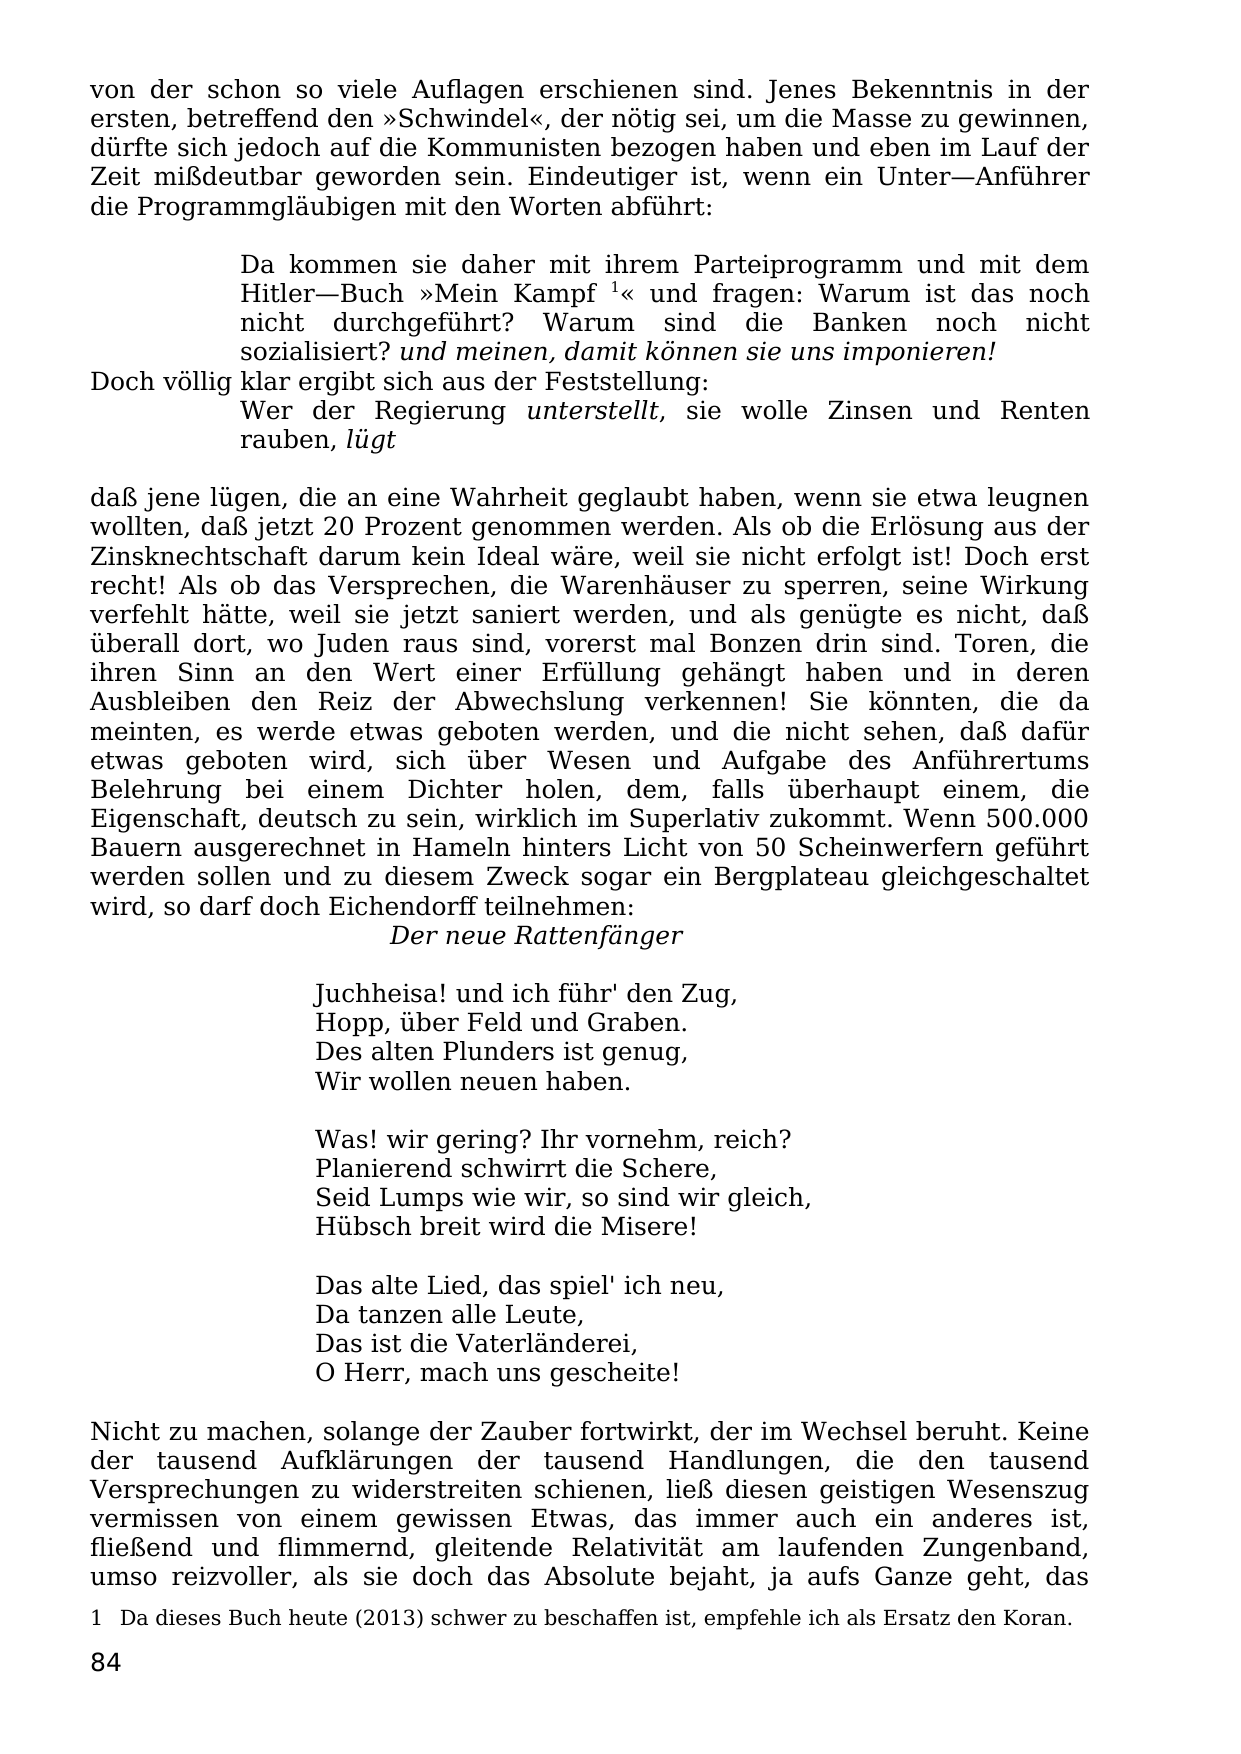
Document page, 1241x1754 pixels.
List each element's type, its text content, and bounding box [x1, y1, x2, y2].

text Wer der Regierung unterstellt, sie wolle Zinsen und Renten rauben, lügt [240, 396, 1091, 454]
text Nicht zu machen, solange der Zauber fortwirkt, der im Wechsel beruht. Keine der tausend Aufklärungen der tausend Handlungen, die den tausend Versprechungen zu widerstreiten schienen, ließ diesen geistigen Wesenszug vermissen von einem gewissen Etwas, das immer auch ein anderes ist, fließend und flimmernd, gleitende Relativität am laufenden Zungenband, umso reizvoller, als sie doch das Absolute bejaht, ja aufs Ganze geht, das [90, 1417, 1091, 1592]
text Der neue Rattenfänger [315, 921, 1091, 950]
text Seid Lumps wie wir, so sind wir gleich, [315, 1183, 1091, 1212]
text Des alten Plunders ist genug, [315, 1037, 1091, 1067]
text Das ist die Vaterländerei, [315, 1329, 1091, 1358]
text Doch völlig klar ergibt sich aus der Feststellung: [90, 367, 1091, 396]
text O Herr, mach uns gescheite! [315, 1358, 1091, 1387]
text Das alte Lied, das spiel' ich neu, [315, 1271, 1091, 1300]
text Was! wir gering? Ihr vornehm, reich? [315, 1125, 1091, 1154]
text Hübsch breit wird die Misere! [315, 1212, 1091, 1242]
text Hopp, über Feld und Graben. [315, 1008, 1091, 1037]
text daß jene lügen, die an eine Wahrheit geglaubt haben, wenn sie etwa leugnen wollten, daß jetzt 20 Prozent genommen werden. Als ob die Erlösung aus der Zinsknechtschaft darum kein Ideal wäre, weil sie nicht erfolgt ist! Doch erst recht! Als ob das Versprechen, die Warenhäuser zu sperren, seine Wirkung verfehlt hätte, weil sie jetzt saniert werden, und als genügte es nicht, daß überall dort, wo Juden raus sind, vorerst mal Bonzen drin sind. Toren, die ihren Sinn an den Wert einer Erfüllung gehängt haben und in deren Ausbleiben den Reiz der Abwechslung verkennen! Sie könnten, die da meinten, es werde etwas geboten werden, und die nicht sehen, daß dafür etwas geboten wird, sich über Wesen und Aufgabe des Anführertums Belehrung bei einem Dichter holen, dem, falls überhaupt einem, die Eigenschaft, deutsch zu sein, wirklich im Superlativ zukommt. Wenn 500.000 Bauern ausgerechnet in Hameln hinters Licht von 50 Scheinwerfern geführt werden sollen und zu diesem Zweck sogar ein Bergplateau gleichgeschaltet wird, so darf doch Eichendorff teilnehmen: [90, 483, 1091, 921]
text von der schon so viele Auflagen erschienen sind. Jenes Bekenntnis in der ersten, betreffend den »Schwindel«, der nötig sei, um die Masse zu gewinnen, dürfte sich jedoch auf die Kommunisten bezogen haben und eben im Lauf der Zeit mißdeutbar geworden sein. Eindeutiger ist, wenn ein Unter—Anführer die Programmgläubigen mit den Worten abführt: [90, 75, 1091, 221]
text Da tanzen alle Leute, [315, 1300, 1091, 1329]
text Juchheisa! und ich führ' den Zug, [315, 979, 1091, 1008]
text Planierend schwirrt die Schere, [315, 1154, 1091, 1183]
text Wir wollen neuen haben. [315, 1067, 1091, 1096]
text Da kommen sie daher mit ihrem Parteiprogramm und mit dem Hitler—Buch »Mein Kampf « und fragen: Warum ist das noch nicht durchgeführt? Warum sind die Banken noch nicht sozialisiert? und meinen, damit können sie uns imponieren! [240, 250, 1091, 367]
text Da dieses Buch heute (2013) schwer zu beschaffen ist, empfehle ich als Ersatz den Koran. [90, 1606, 1091, 1631]
